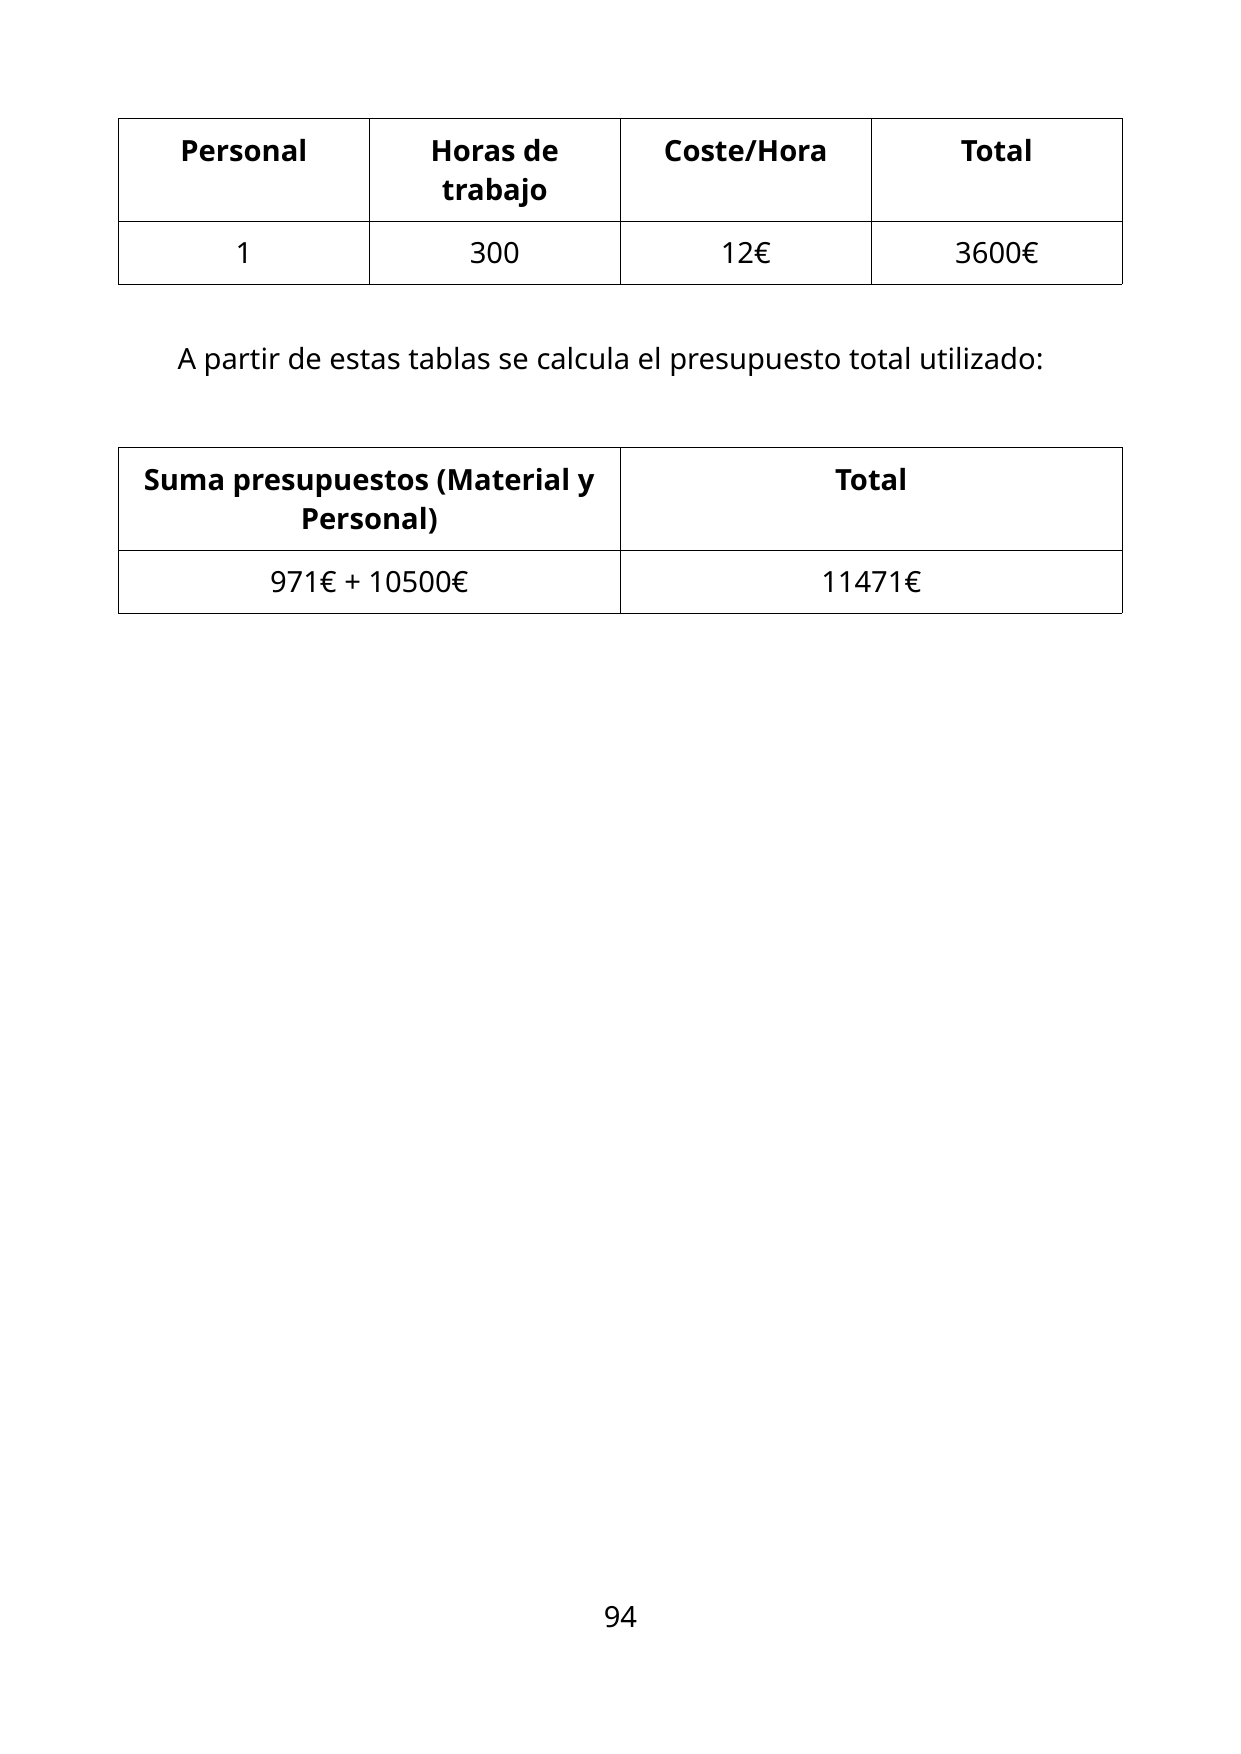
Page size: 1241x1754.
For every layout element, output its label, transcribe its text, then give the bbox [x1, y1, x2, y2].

table_header Suma presupuestos (Material y Personal) [119, 448, 620, 550]
table_header Personal [119, 119, 369, 221]
table_header Total [872, 119, 1122, 221]
table_cell 971€ + 10500€ [119, 551, 620, 613]
table_cell 11471€ [621, 551, 1122, 613]
table_cell 1 [119, 222, 369, 284]
table_cell 3600€ [872, 222, 1122, 284]
table_header Total [621, 448, 1122, 550]
table_cell 300 [370, 222, 620, 284]
table_header Coste/Hora [621, 119, 871, 221]
text A partir de estas tablas se calcula el presupuesto total utilizado: [118, 338, 1122, 378]
table_header Horas de trabajo [370, 119, 620, 221]
table_cell 12€ [621, 222, 871, 284]
